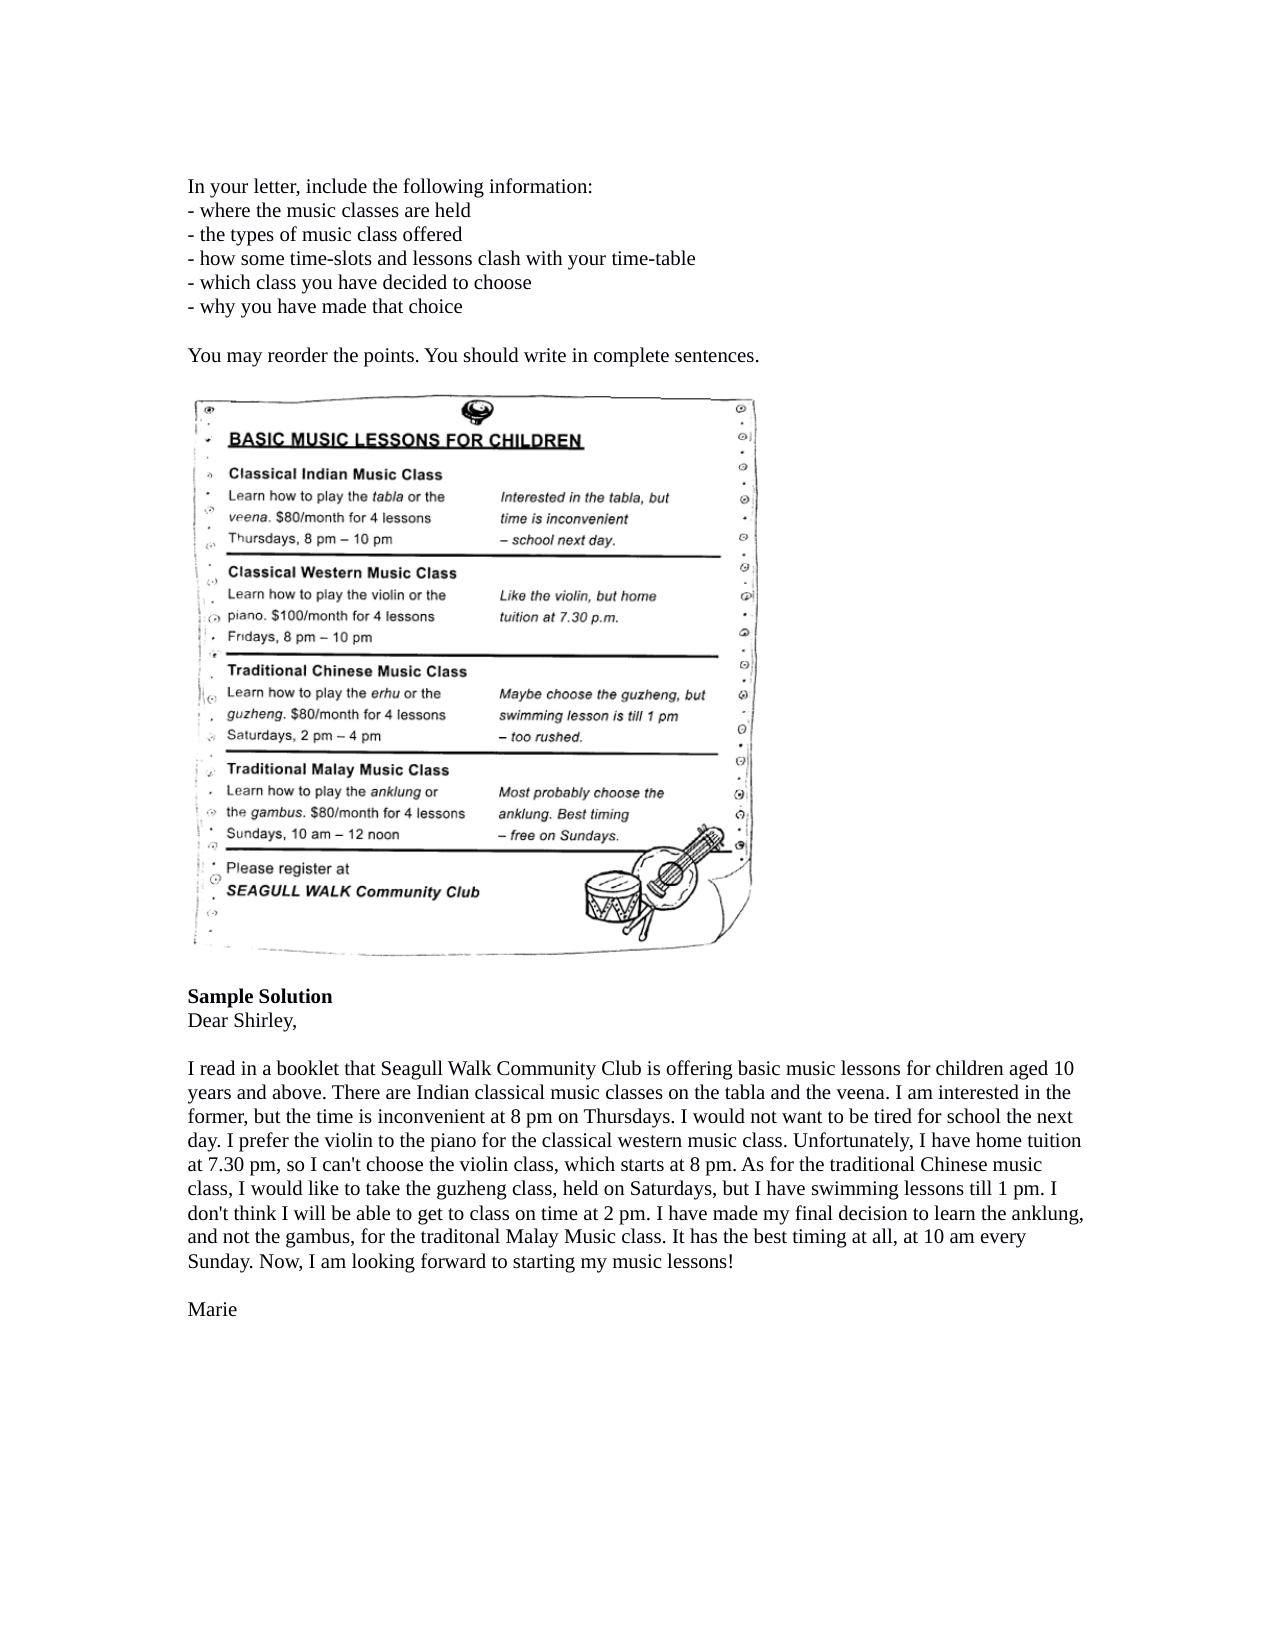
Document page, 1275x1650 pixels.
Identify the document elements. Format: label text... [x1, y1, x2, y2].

text - the types of music class offered [187, 222, 1087, 246]
text - how some time-slots and lessons clash with your time-table [187, 246, 1087, 270]
text I read in a booklet that Seagull Walk Community Club is offering basic music lessons for children aged 10 years and above. There are Indian classical music classes on the tabla and the veena. I am interested in the former, but the time is inconvenient at 8 pm on Thursdays. I would not want to be tired for school the next day. I prefer the violin to the piano for the classical western music class. Unfortunately, I have home tuition at 7.30 pm, so I can't choose the violin class, which starts at 8 pm. As for the traditional Chinese music class, I would like to take the guzheng class, held on Saturdays, but I have swimming lessons till 1 pm. I don't think I will be able to get to class on time at 2 pm. I have made my final decision to learn the anklung, and not the gambus, for the traditonal Malay Music class. It has the best timing at all, at 10 am every Sunday. Now, I am looking forward to starting my music lessons! [187, 1056, 1087, 1273]
picture [187, 390, 761, 960]
text - where the music classes are held [187, 198, 1087, 222]
text In your letter, include the following information: [187, 174, 1087, 198]
text Sample Solution [187, 984, 1087, 1008]
text Dear Shirley, [187, 1008, 1087, 1032]
text Marie [187, 1297, 1087, 1321]
text - why you have made that choice [187, 294, 1087, 318]
text - which class you have decided to choose [187, 270, 1087, 294]
text You may reorder the points. You should write in complete sentences. [187, 342, 1087, 367]
